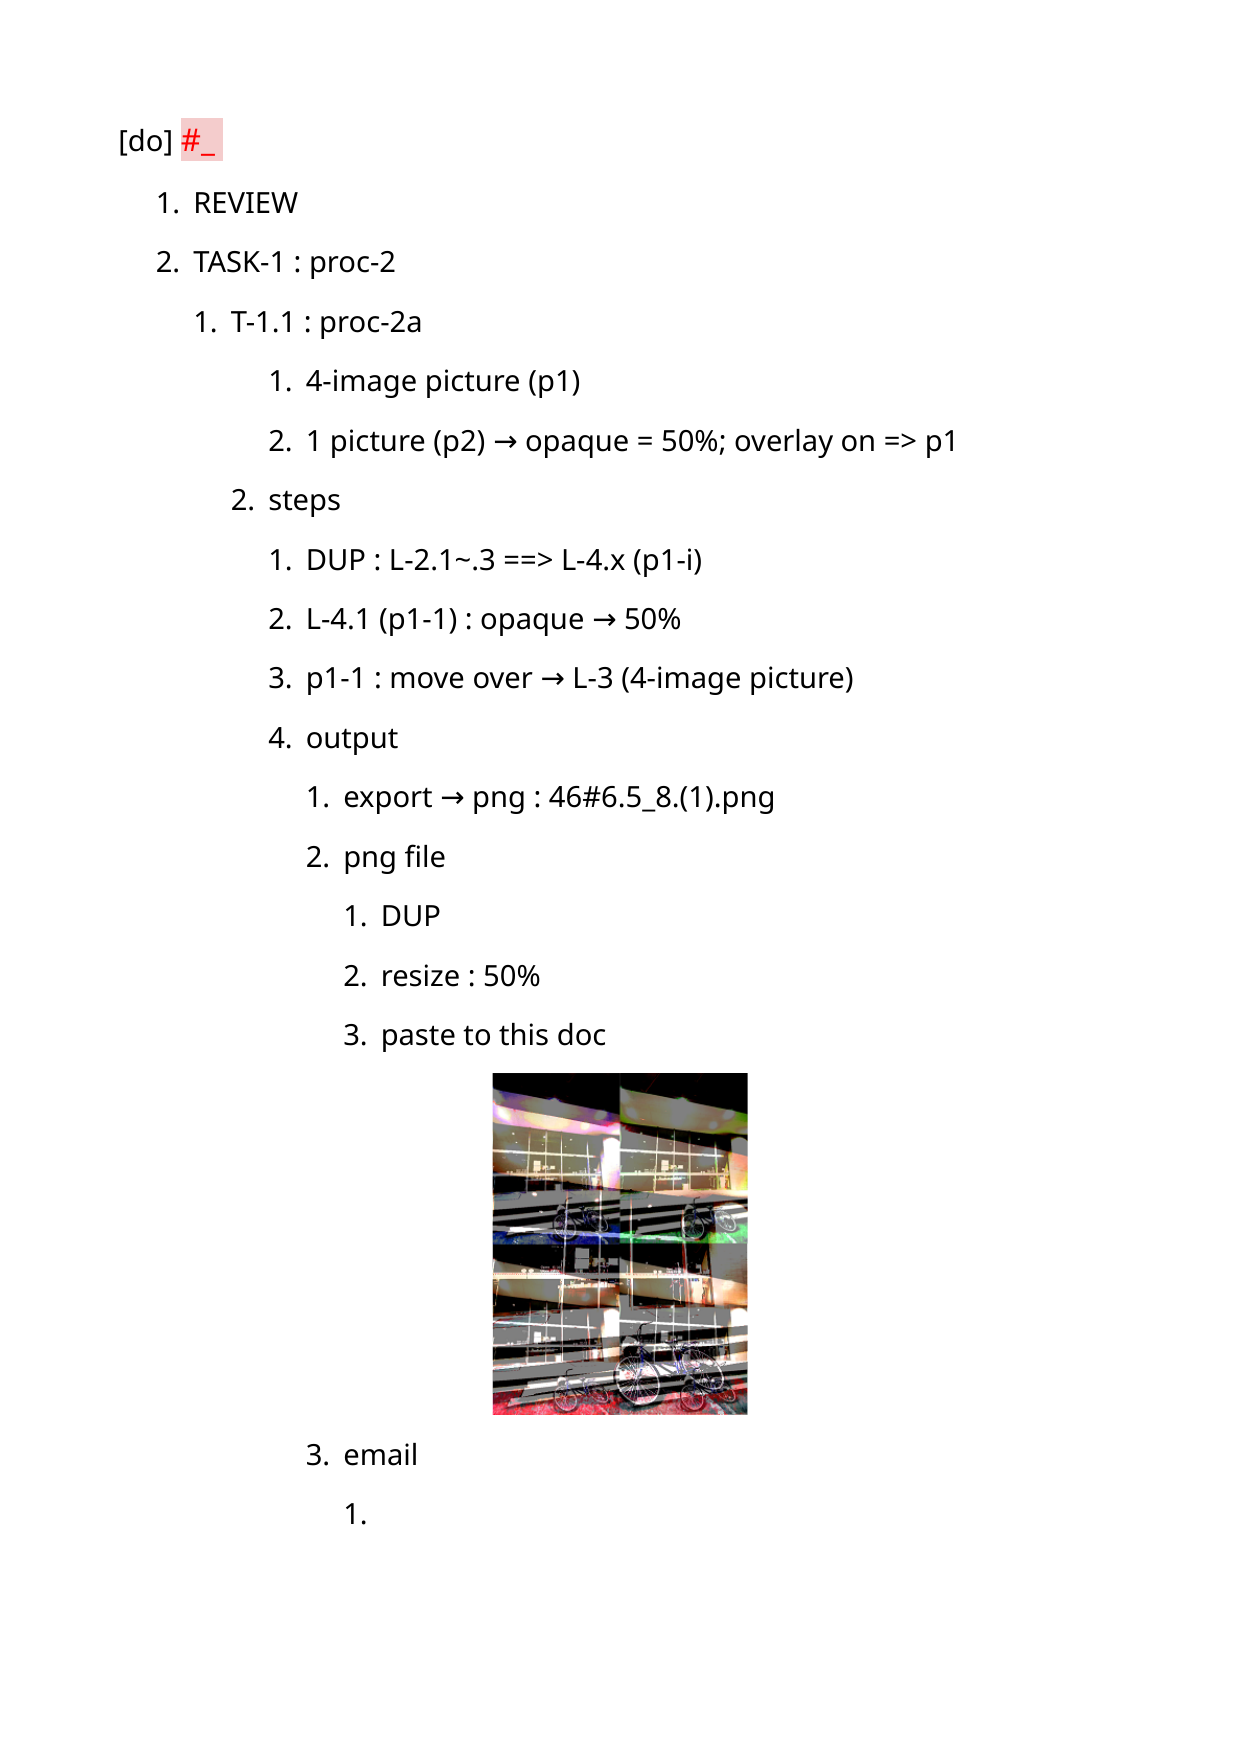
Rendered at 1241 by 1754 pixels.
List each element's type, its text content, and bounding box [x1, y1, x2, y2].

list email [306, 1415, 1122, 1474]
list paste to this doc [343, 1015, 1122, 1054]
list T-1.1 : proc-2a [193, 301, 1122, 341]
list 4-image picture (p1) [268, 360, 1122, 400]
list png file [306, 836, 1122, 876]
list DUP : L-2.1~.3 ==> L-4.x (p1-i) [268, 539, 1122, 578]
list resize : 50% [343, 955, 1122, 995]
list p1-1 : move over → L-3 (4-image picture) [268, 658, 1122, 697]
list REVIEW [156, 182, 1122, 222]
list TASK-1 : proc-2 [156, 241, 1122, 281]
list DUP [343, 896, 1122, 935]
list output [268, 717, 1122, 757]
list L-4.1 (p1-1) : opaque → 50% [268, 598, 1122, 638]
picture [492, 1073, 748, 1415]
list export → png : 46#6.5_8.(1).png [306, 777, 1122, 816]
list steps [231, 479, 1122, 519]
text [do] #_ [118, 118, 1122, 161]
list 1 picture (p2) → opaque = 50%; overlay on => p1 [268, 420, 1122, 459]
